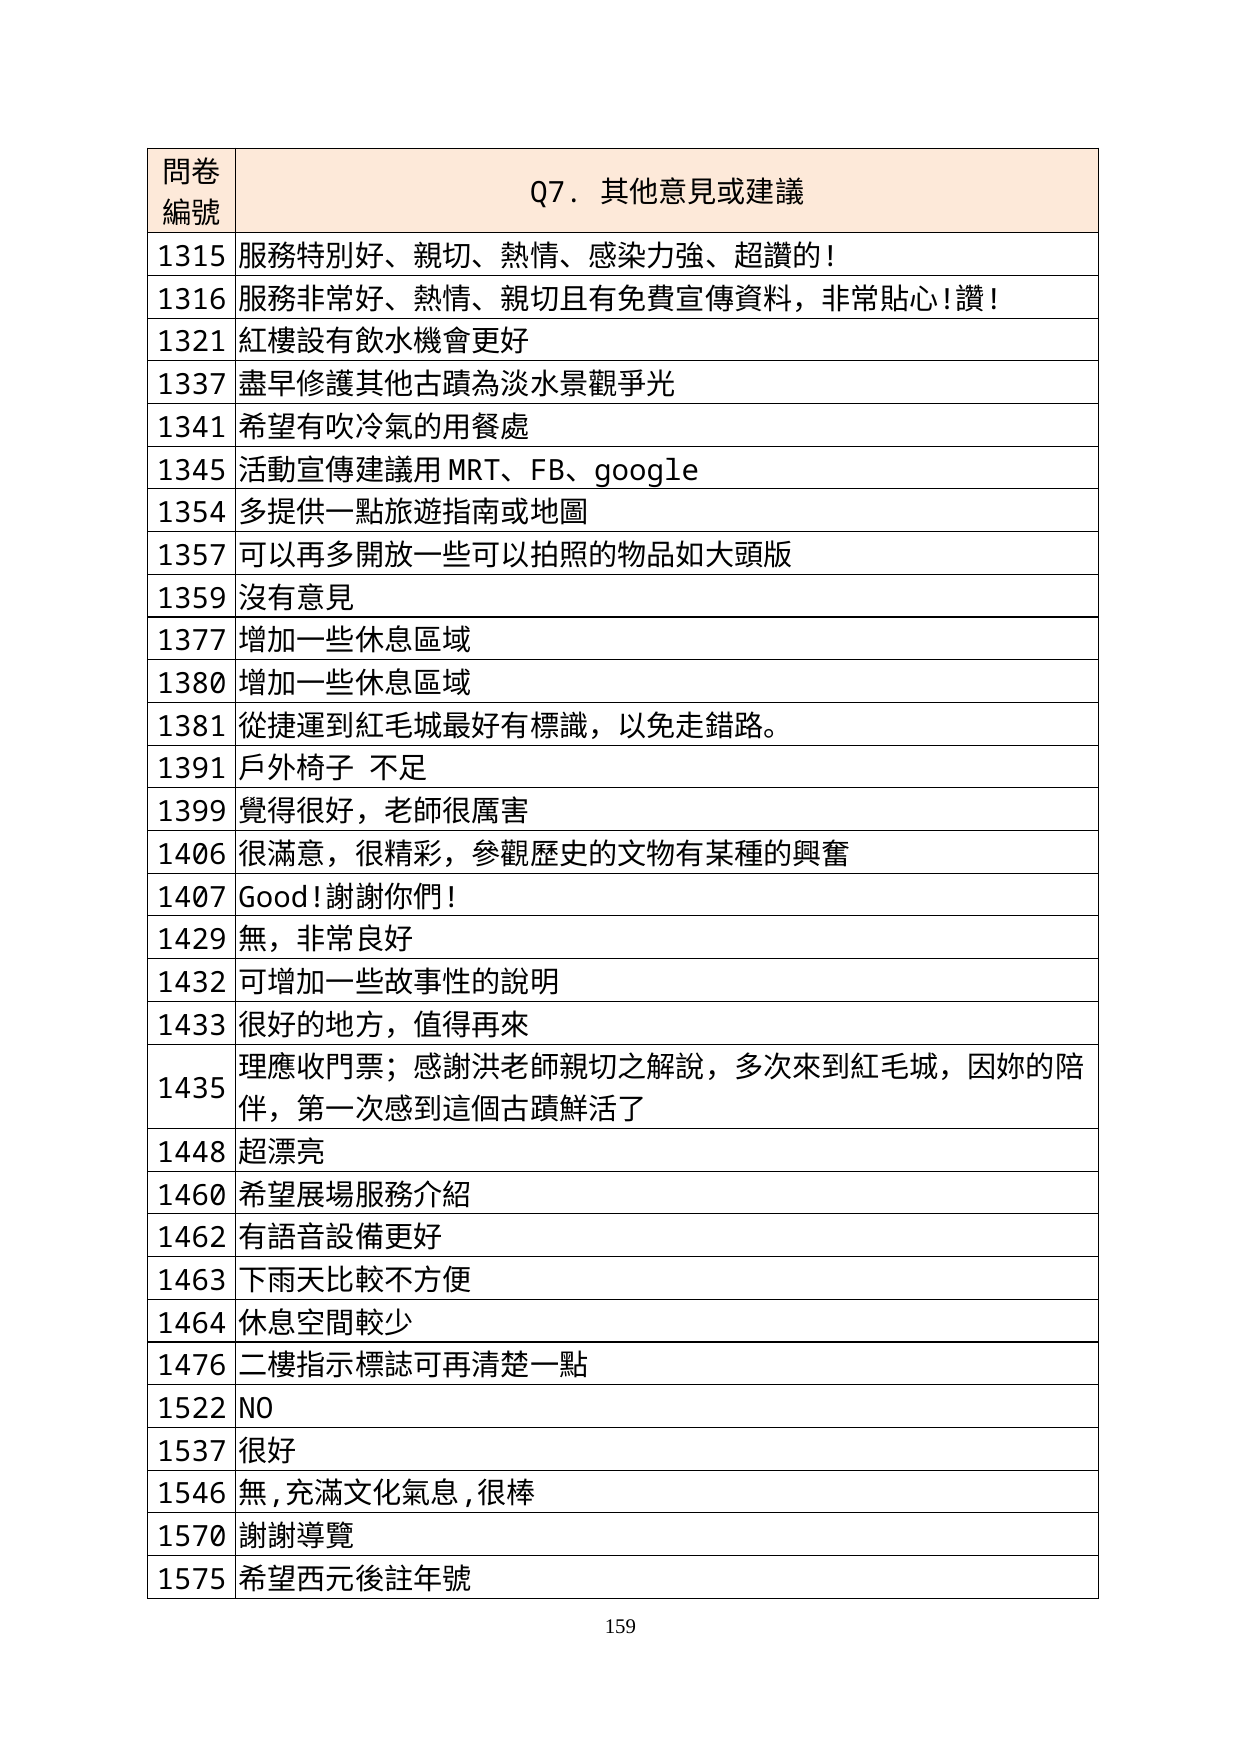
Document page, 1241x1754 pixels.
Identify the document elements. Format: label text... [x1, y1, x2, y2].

table_cell 可增加一些故事性的說明 [236, 959, 1098, 1001]
table_cell 無,充滿文化氣息,很棒 [236, 1471, 1098, 1512]
table_cell 1337 [148, 361, 235, 403]
table_cell 1315 [148, 233, 235, 275]
table_cell 覺得很好，老師很厲害 [236, 788, 1098, 830]
table_cell 1570 [148, 1513, 235, 1555]
table_cell 1359 [148, 575, 235, 616]
table_cell 很好 [236, 1428, 1098, 1469]
table_cell 休息空間較少 [236, 1300, 1098, 1341]
table_cell NO [236, 1385, 1098, 1427]
table_cell 1316 [148, 276, 235, 317]
table_cell 1448 [148, 1129, 235, 1171]
table_cell 1522 [148, 1385, 235, 1427]
table_cell 謝謝導覽 [236, 1513, 1098, 1555]
table_cell 下雨天比較不方便 [236, 1257, 1098, 1299]
table_cell 1406 [148, 831, 235, 873]
table_cell 1345 [148, 447, 235, 488]
table_cell 1462 [148, 1214, 235, 1256]
table_cell 增加一些休息區域 [236, 660, 1098, 702]
table_cell 很滿意，很精彩，參觀歷史的文物有某種的興奮 [236, 831, 1098, 873]
table_cell 1407 [148, 874, 235, 915]
table_cell 1341 [148, 404, 235, 446]
table_cell 1575 [148, 1556, 235, 1598]
table_cell 服務非常好、熱情、親切且有免費宣傳資料，非常貼心!讚! [236, 276, 1098, 317]
table_header Q7. 其他意見或建議 [236, 149, 1098, 232]
table_cell 1391 [148, 746, 235, 787]
table_cell 超漂亮 [236, 1129, 1098, 1171]
table_cell 1377 [148, 618, 235, 659]
table_cell 1464 [148, 1300, 235, 1341]
table_cell 無，非常良好 [236, 916, 1098, 958]
table_cell 服務特別好、親切、熱情、感染力強、超讚的! [236, 233, 1098, 275]
table_cell 二樓指示標誌可再清楚一點 [236, 1343, 1098, 1384]
table_header 問卷編號 [148, 149, 235, 232]
table_cell 活動宣傳建議用MRT、FB、google [236, 447, 1098, 488]
table_cell 1463 [148, 1257, 235, 1299]
table_cell 1546 [148, 1471, 235, 1512]
table_cell 1435 [148, 1045, 235, 1128]
table_cell 多提供一點旅遊指南或地圖 [236, 489, 1098, 531]
table_cell 1432 [148, 959, 235, 1001]
table_cell 1380 [148, 660, 235, 702]
table_cell 有語音設備更好 [236, 1214, 1098, 1256]
table_cell Good!謝謝你們! [236, 874, 1098, 915]
table_cell 希望西元後註年號 [236, 1556, 1098, 1598]
table_cell 1460 [148, 1172, 235, 1213]
table_cell 1429 [148, 916, 235, 958]
table_cell 可以再多開放一些可以拍照的物品如大頭版 [236, 532, 1098, 574]
table_cell 希望有吹冷氣的用餐處 [236, 404, 1098, 446]
table_cell 1321 [148, 319, 235, 360]
table_cell 1433 [148, 1002, 235, 1043]
table_cell 1381 [148, 703, 235, 744]
table_cell 1537 [148, 1428, 235, 1469]
table_cell 希望展場服務介紹 [236, 1172, 1098, 1213]
table_cell 增加一些休息區域 [236, 618, 1098, 659]
table_cell 很好的地方，值得再來 [236, 1002, 1098, 1043]
table_cell 1354 [148, 489, 235, 531]
table_cell 從捷運到紅毛城最好有標識，以免走錯路。 [236, 703, 1098, 744]
table_cell 戶外椅子 不足 [236, 746, 1098, 787]
table_cell 理應收門票；感謝洪老師親切之解說，多次來到紅毛城，因妳的陪伴，第一次感到這個古蹟鮮活了 [236, 1045, 1098, 1128]
table_cell 1357 [148, 532, 235, 574]
table_cell 盡早修護其他古蹟為淡水景觀爭光 [236, 361, 1098, 403]
table_cell 1399 [148, 788, 235, 830]
table_cell 紅樓設有飲水機會更好 [236, 319, 1098, 360]
table_cell 沒有意見 [236, 575, 1098, 616]
table_cell 1476 [148, 1343, 235, 1384]
